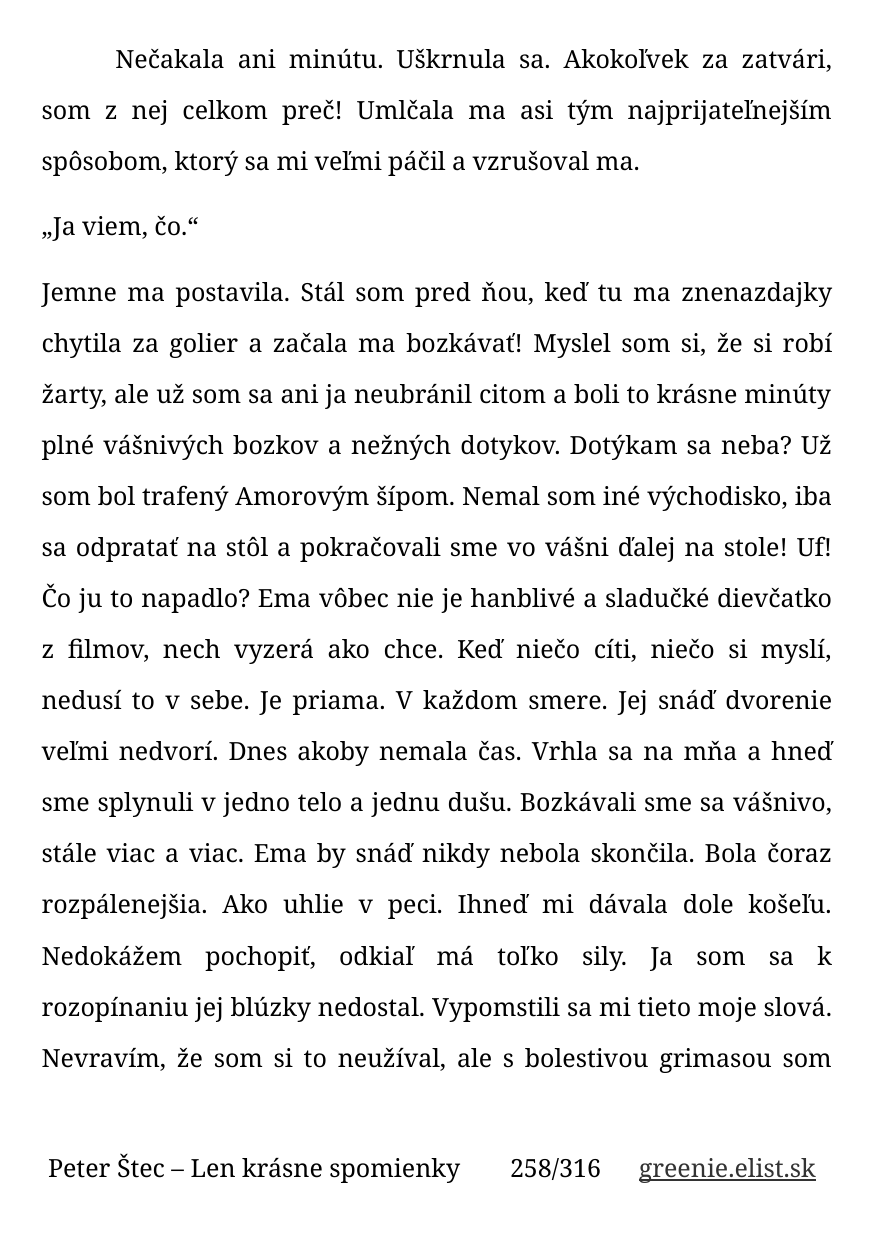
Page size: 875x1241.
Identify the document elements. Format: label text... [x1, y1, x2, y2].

text „Ja viem, čo.“ [41, 209, 833, 243]
text Jemne ma postavila. Stál som pred ňou, keď tu ma znenazdajky chytila za golier a začala ma bozkávať! Myslel som si, že si robí žarty, ale už som sa ani ja neubránil citom a boli to krásne minúty plné vášnivých bozkov a nežných dotykov. Dotýkam sa neba? Už som bol trafený Amorovým šípom. Nemal som iné východisko, iba sa odpratať na stôl a pokračovali sme vo vášni ďalej na stole! Uf! Čo ju to napadlo? Ema vôbec nie je hanblivé a sladučké dievčatko z filmov, nech vyzerá ako chce. Keď niečo cíti, niečo si myslí, nedusí to v sebe. Je priama. V každom smere. Jej snáď dvorenie veľmi nedvorí. Dnes akoby nemala čas. Vrhla sa na mňa a hneď sme splynuli v jedno telo a jednu dušu. Bozkávali sme sa vášnivo, stále viac a viac. Ema by snáď nikdy nebola skončila. Bola čoraz rozpálenejšia. Ako uhlie v peci. Ihneď mi dávala dole košeľu. Nedokážem pochopiť, odkiaľ má toľko sily. Ja som sa k rozopínaniu jej blúzky nedostal. Vypomstili sa mi tieto moje slová. Nevravím, že som si to neužíval, ale s bolestivou grimasou som [41, 275, 833, 1074]
text Nečakala ani minútu. Uškrnula sa. Akokoľvek za zatvári, som z nej celkom preč! Umlčala ma asi tým najprijateľnejším spôsobom, ktorý sa mi veľmi páčil a vzrušoval ma. [41, 41, 833, 177]
